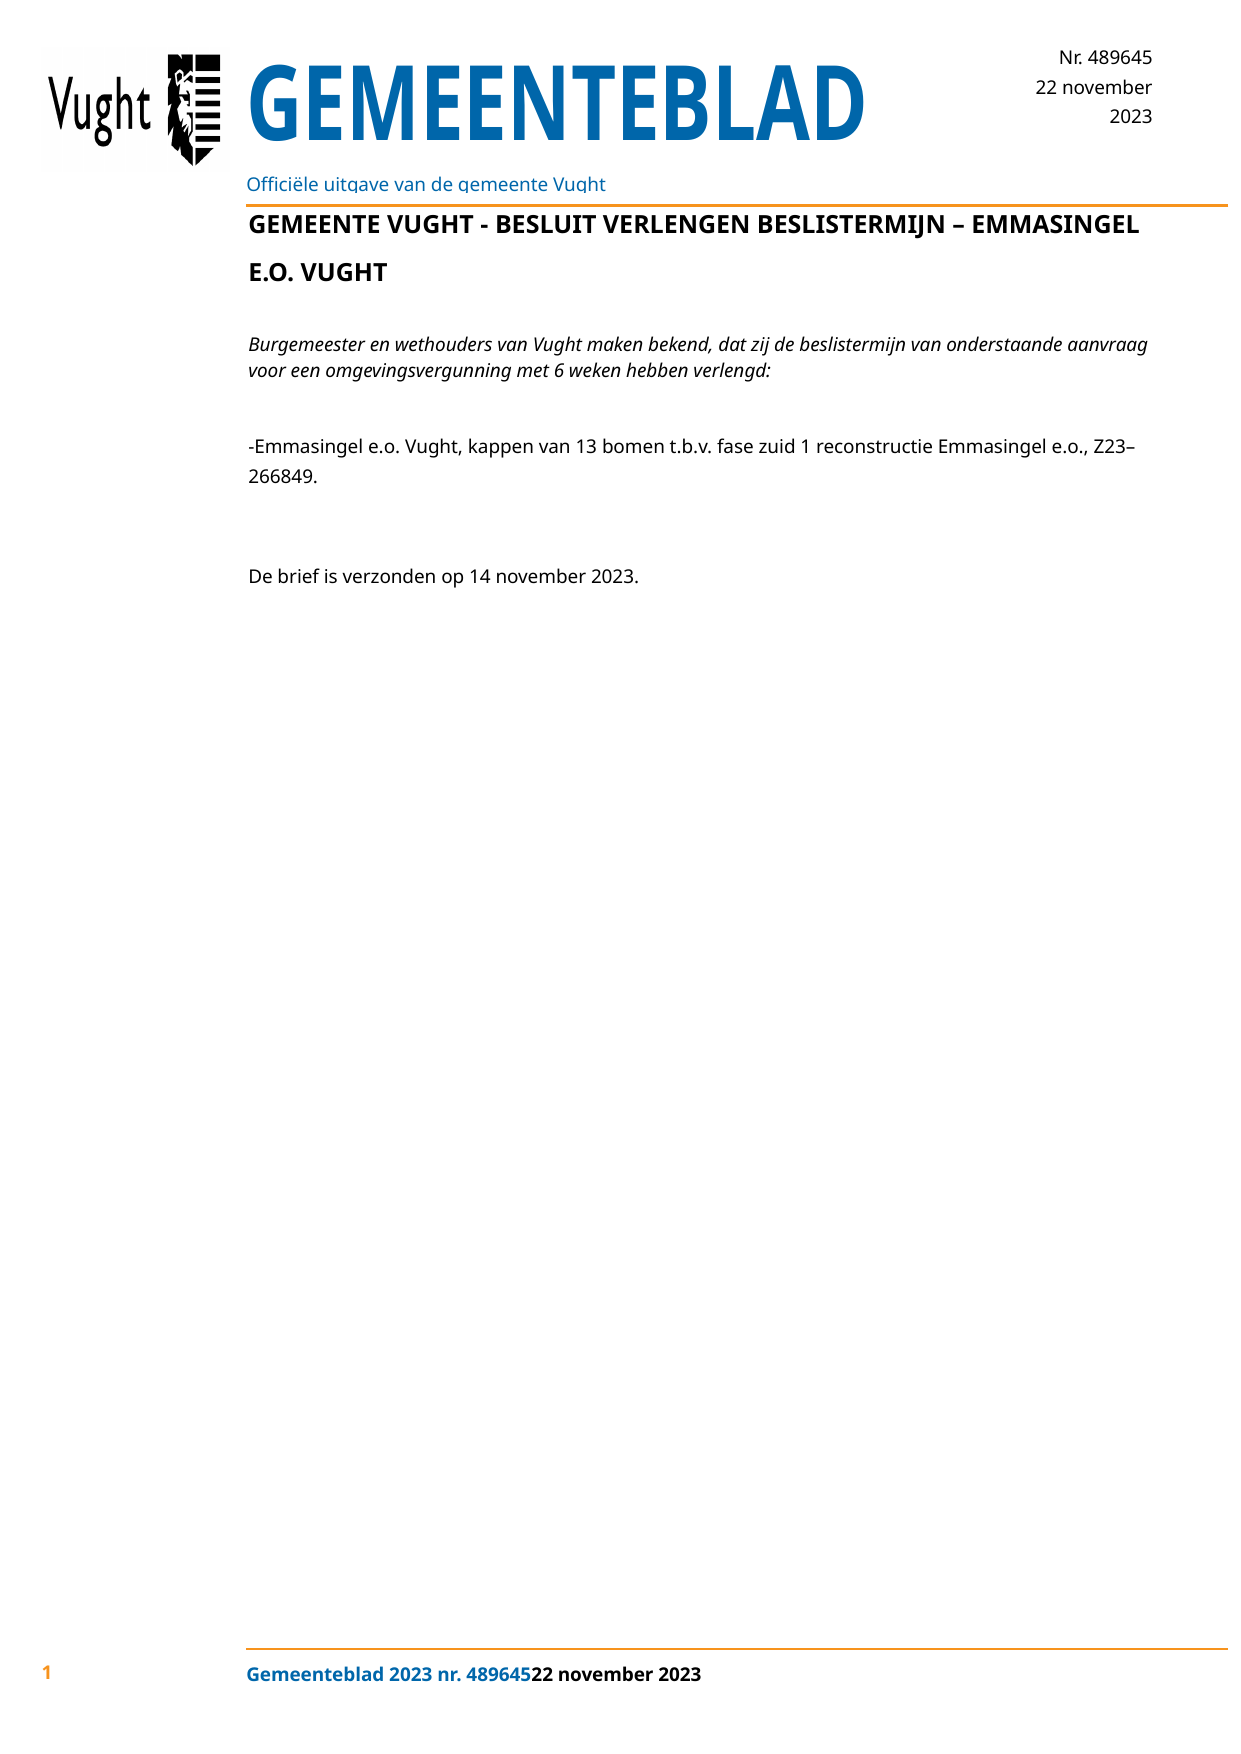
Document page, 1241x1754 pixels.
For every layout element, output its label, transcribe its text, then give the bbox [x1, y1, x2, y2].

text -Emmasingel e.o. Vught, kappen van 13 bomen t.b.v. fase zuid 1 reconstructie Emmasingel e.o., Z23–266849. [248, 433, 1152, 489]
picture [41, 47, 231, 172]
text De brief is verzonden op 14 november 2023. [248, 564, 1152, 589]
text GEMEENTE VUGHT - BESLUIT VERLENGEN BESLISTERMIJN – EMMASINGEL E.O. VUGHT [248, 207, 1152, 288]
text Burgemeester en wethouders van Vught maken bekend, dat zij de beslistermijn van onderstaande aanvraag voor een omgevingsvergunning met 6 weken hebben verlengd: [248, 331, 1152, 383]
